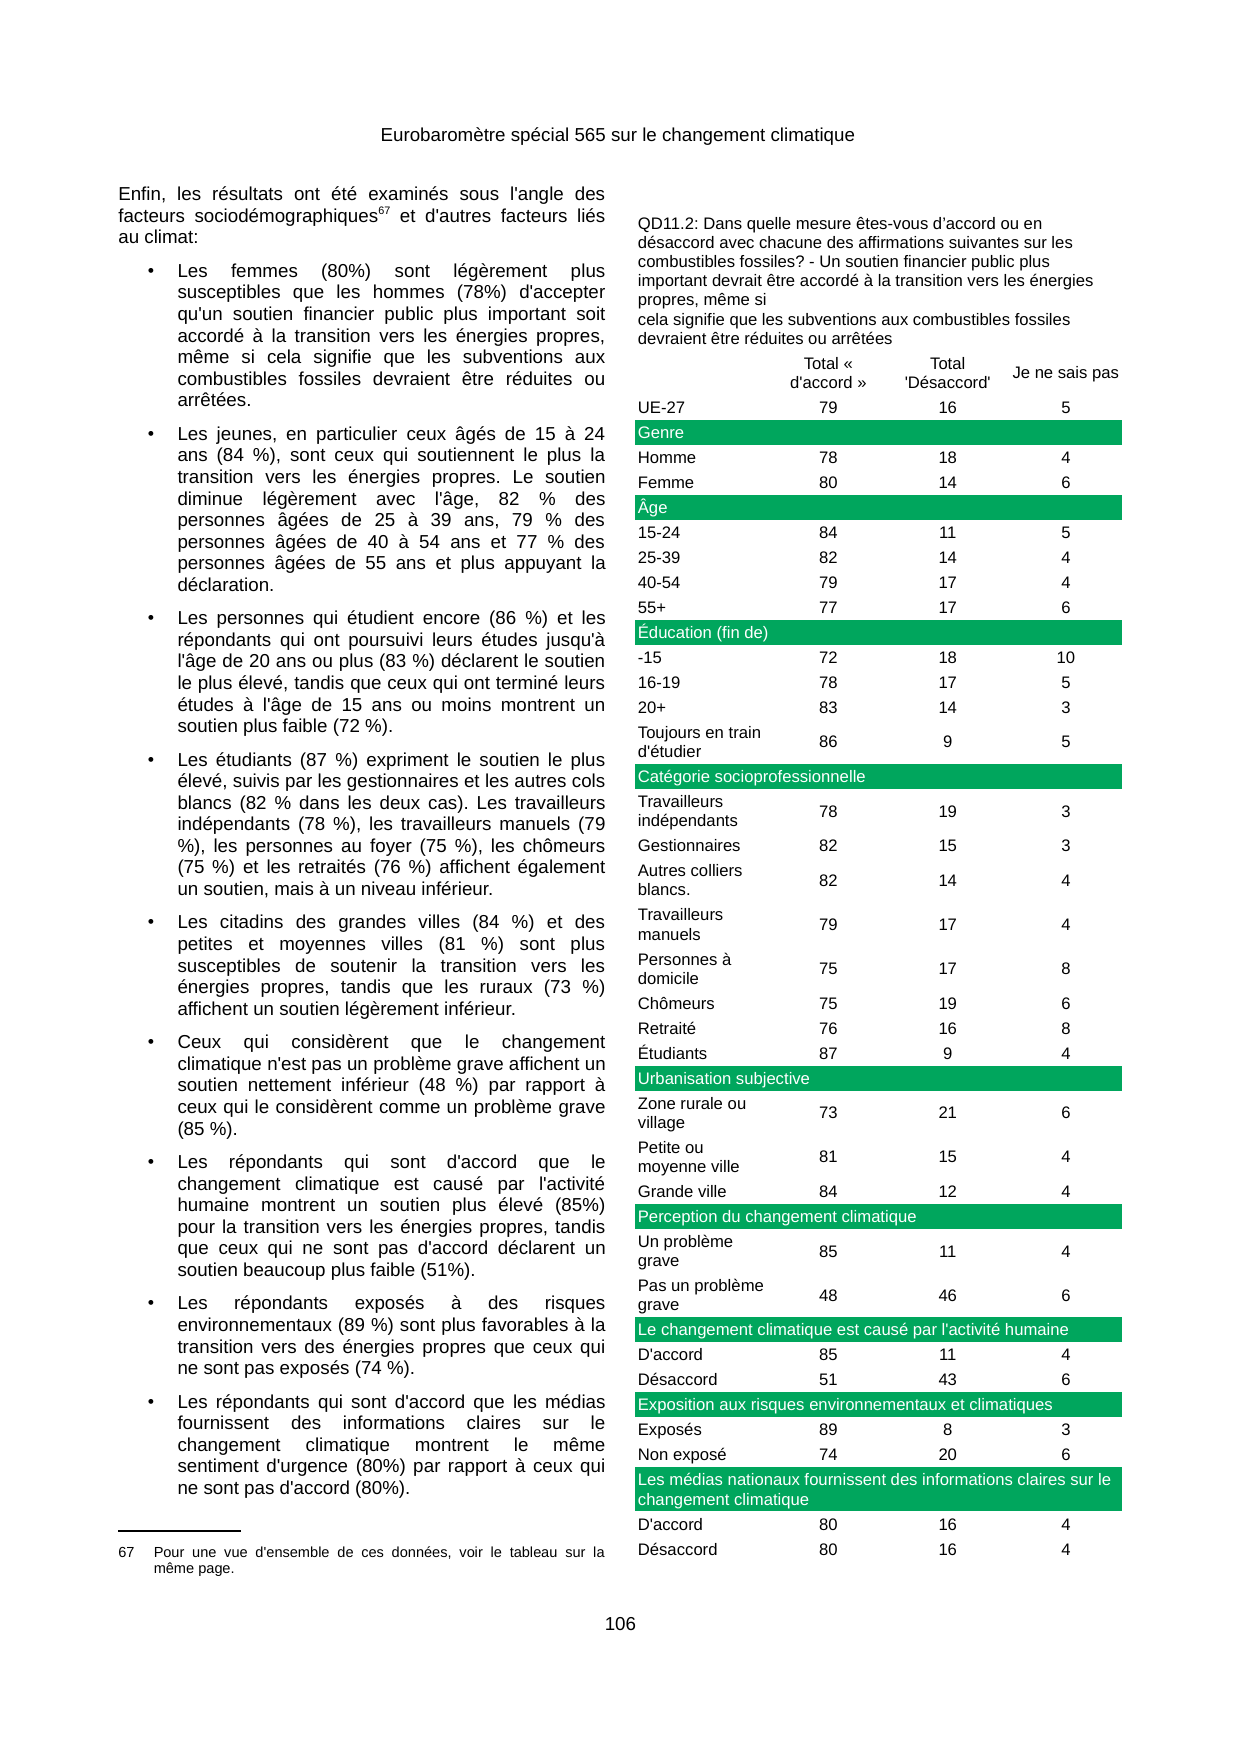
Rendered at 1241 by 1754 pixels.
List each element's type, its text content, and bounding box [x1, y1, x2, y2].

table_cell 17 [886, 946, 1009, 991]
table_cell 14 [886, 858, 1009, 902]
table_cell 43 [886, 1367, 1009, 1392]
table_cell 8 [886, 1417, 1009, 1442]
table_cell 78 [770, 789, 886, 833]
table_cell [635, 351, 770, 395]
table_cell 82 [770, 833, 886, 858]
table_cell 46 [886, 1273, 1009, 1317]
table_cell Urbanisation subjective [635, 1066, 1122, 1091]
table_cell 6 [1009, 595, 1122, 620]
table_cell 3 [1009, 833, 1122, 858]
table_cell Personnes à domicile [635, 946, 770, 991]
table_cell 48 [770, 1273, 886, 1317]
table_cell 10 [1009, 645, 1122, 670]
table_cell 4 [1009, 1229, 1122, 1273]
table_cell 83 [770, 695, 886, 720]
table_cell 72 [770, 645, 886, 670]
table_cell 79 [770, 395, 886, 420]
table_cell Étudiants [635, 1041, 770, 1066]
table_cell 82 [770, 545, 886, 570]
list Les répondants qui sont d'accord que les médias fournissent des informations claires sur le changement climatique montrent le même sentiment d'urgence (80%) par rapport à ceux qui ne sont pas d'accord (80%). [148, 1390, 605, 1498]
table_cell 4 [1009, 445, 1122, 470]
table_cell 3 [1009, 695, 1122, 720]
table_cell Perception du changement climatique [635, 1204, 1122, 1229]
table_cell Retraité [635, 1016, 770, 1041]
table_cell 3 [1009, 789, 1122, 833]
table_cell 11 [886, 520, 1009, 545]
table_cell 75 [770, 991, 886, 1016]
table_cell 87 [770, 1041, 886, 1066]
table_cell 4 [1009, 1536, 1122, 1561]
table_cell 19 [886, 991, 1009, 1016]
table_cell 15 [886, 1135, 1009, 1179]
list Les étudiants (87 %) expriment le soutien le plus élevé, suivis par les gestionnaires et les autres cols blancs (82 % dans les deux cas). Les travailleurs indépendants (78 %), les travailleurs manuels (79 %), les personnes au foyer (75 %), les chômeurs (75 %) et les retraités (76 %) affichent également un soutien, mais à un niveau inférieur. [148, 748, 605, 899]
table_cell Petite ou moyenne ville [635, 1135, 770, 1179]
table_cell Gestionnaires [635, 833, 770, 858]
table_cell Grande ville [635, 1179, 770, 1204]
table_cell 17 [886, 902, 1009, 946]
table_cell 17 [886, 670, 1009, 695]
table_cell Genre [635, 420, 1122, 445]
table_cell 16 [886, 395, 1009, 420]
table_cell 85 [770, 1229, 886, 1273]
table_cell 89 [770, 1417, 886, 1442]
table_cell 76 [770, 1016, 886, 1041]
table_cell 8 [1009, 1016, 1122, 1041]
table_cell 55+ [635, 595, 770, 620]
table_cell -15 [635, 645, 770, 670]
list Les femmes (80%) sont légèrement plus susceptibles que les hommes (78%) d'accepter qu'un soutien financier public plus important soit accordé à la transition vers les énergies propres, même si cela signifie que les subventions aux combustibles fossiles devraient être réduites ou arrêtées. [148, 259, 605, 411]
table_cell Un problème grave [635, 1229, 770, 1273]
list Les personnes qui étudient encore (86 %) et les répondants qui ont poursuivi leurs études jusqu'à l'âge de 20 ans ou plus (83 %) déclarent le soutien le plus élevé, tandis que ceux qui ont terminé leurs études à l'âge de 15 ans ou moins montrent un soutien plus faible (72 %). [148, 607, 605, 736]
table_cell 17 [886, 570, 1009, 595]
table_cell 21 [886, 1091, 1009, 1135]
table_cell Catégorie socioprofessionnelle [635, 764, 1122, 789]
table_cell Éducation (fin de) [635, 620, 1122, 645]
table_cell 75 [770, 946, 886, 991]
table_cell 16 [886, 1536, 1009, 1561]
table_cell 16-19 [635, 670, 770, 695]
list Les répondants exposés à des risques environnementaux (89 %) sont plus favorables à la transition vers des énergies propres que ceux qui ne sont pas exposés (74 %). [148, 1292, 605, 1378]
table_cell 4 [1009, 1342, 1122, 1367]
table_cell Zone rurale ou village [635, 1091, 770, 1135]
table_cell Total 'Désaccord' [886, 351, 1009, 395]
table_cell 12 [886, 1179, 1009, 1204]
text Pour une vue d'ensemble de ces données, voir le tableau sur la même page. [118, 1543, 605, 1577]
table_cell Pas un problème grave [635, 1273, 770, 1317]
text Enfin, les résultats ont été examinés sous l'angle des facteurs sociodémographiques et d'autres facteurs liés au climat: [118, 183, 605, 248]
table_cell 84 [770, 520, 886, 545]
table_cell Je ne sais pas [1009, 351, 1122, 395]
table_cell Exposition aux risques environnementaux et climatiques [635, 1392, 1122, 1417]
table_cell 79 [770, 570, 886, 595]
table_cell Exposés [635, 1417, 770, 1442]
table_cell D'accord [635, 1342, 770, 1367]
table_cell 74 [770, 1442, 886, 1467]
table_cell 14 [886, 545, 1009, 570]
table_cell 18 [886, 645, 1009, 670]
table_cell 79 [770, 902, 886, 946]
table_cell 86 [770, 720, 886, 764]
table_cell 19 [886, 789, 1009, 833]
table_cell 78 [770, 445, 886, 470]
table_cell 6 [1009, 1442, 1122, 1467]
table_cell Les médias nationaux fournissent des informations claires sur le changement climatique [635, 1467, 1122, 1511]
list Ceux qui considèrent que le changement climatique n'est pas un problème grave affichent un soutien nettement inférieur (48 %) par rapport à ceux qui le considèrent comme un problème grave (85 %). [148, 1031, 605, 1139]
table_cell 82 [770, 858, 886, 902]
table_cell Âge [635, 495, 1122, 520]
table_cell 18 [886, 445, 1009, 470]
table_cell 80 [770, 1511, 886, 1536]
table_cell Non exposé [635, 1442, 770, 1467]
table_cell 20+ [635, 695, 770, 720]
table_cell Le changement climatique est causé par l'activité humaine [635, 1317, 1122, 1342]
table_cell 84 [770, 1179, 886, 1204]
table_cell 9 [886, 720, 1009, 764]
table_cell Toujours en train d'étudier [635, 720, 770, 764]
table_cell 15-24 [635, 520, 770, 545]
table_cell 6 [1009, 470, 1122, 495]
table_cell 16 [886, 1016, 1009, 1041]
table_cell 85 [770, 1342, 886, 1367]
table_cell 20 [886, 1442, 1009, 1467]
table_cell 17 [886, 595, 1009, 620]
table_cell 6 [1009, 1091, 1122, 1135]
list Les répondants qui sont d'accord que le changement climatique est causé par l'activité humaine montrent un soutien plus élevé (85%) pour la transition vers les énergies propres, tandis que ceux qui ne sont pas d'accord déclarent un soutien beaucoup plus faible (51%). [148, 1151, 605, 1280]
table_cell 51 [770, 1367, 886, 1392]
list Les jeunes, en particulier ceux âgés de 15 à 24 ans (84 %), sont ceux qui soutiennent le plus la transition vers les énergies propres. Le soutien diminue légèrement avec l'âge, 82 % des personnes âgées de 25 à 39 ans, 79 % des personnes âgées de 40 à 54 ans et 77 % des personnes âgées de 55 ans et plus appuyant la déclaration. [148, 422, 605, 595]
table_cell Autres colliers blancs. [635, 858, 770, 902]
table_header QD11.2: Dans quelle mesure êtes-vous d’accord ou en désaccord avec chacune des affirmations suivantes sur les combustibles fossiles? - Un soutien financier public plus important devrait être accordé à la transition vers les énergies propres, même si cela signifie que les subventions aux combustibles fossiles devraient être réduites ou arrêtées [635, 211, 1122, 351]
table_cell 4 [1009, 902, 1122, 946]
table_cell 77 [770, 595, 886, 620]
table_cell 8 [1009, 946, 1122, 991]
table_cell 4 [1009, 1041, 1122, 1066]
table_cell 4 [1009, 1135, 1122, 1179]
table_cell 4 [1009, 1511, 1122, 1536]
table_cell 14 [886, 470, 1009, 495]
table_cell 4 [1009, 545, 1122, 570]
table_cell 11 [886, 1229, 1009, 1273]
table_cell 5 [1009, 520, 1122, 545]
table_cell 16 [886, 1511, 1009, 1536]
table_cell 5 [1009, 720, 1122, 764]
table_cell Femme [635, 470, 770, 495]
table_cell Total « d'accord » [770, 351, 886, 395]
table_cell 40-54 [635, 570, 770, 595]
table_cell 78 [770, 670, 886, 695]
list Les citadins des grandes villes (84 %) et des petites et moyennes villes (81 %) sont plus susceptibles de soutenir la transition vers les énergies propres, tandis que les ruraux (73 %) affichent un soutien légèrement inférieur. [148, 911, 605, 1019]
table_cell Désaccord [635, 1367, 770, 1392]
table_cell UE-27 [635, 395, 770, 420]
table_cell 5 [1009, 395, 1122, 420]
table_cell 11 [886, 1342, 1009, 1367]
table_cell 3 [1009, 1417, 1122, 1442]
table_cell 5 [1009, 670, 1122, 695]
table_cell 73 [770, 1091, 886, 1135]
table_cell 14 [886, 695, 1009, 720]
table_cell Désaccord [635, 1536, 770, 1561]
table_cell Travailleurs indépendants [635, 789, 770, 833]
table_cell 25-39 [635, 545, 770, 570]
table_cell Homme [635, 445, 770, 470]
table_cell 15 [886, 833, 1009, 858]
table_cell 81 [770, 1135, 886, 1179]
table_cell 80 [770, 470, 886, 495]
table_cell 4 [1009, 858, 1122, 902]
table_cell 9 [886, 1041, 1009, 1066]
table_cell Travailleurs manuels [635, 902, 770, 946]
table_cell D'accord [635, 1511, 770, 1536]
table_cell 6 [1009, 1367, 1122, 1392]
table_cell 80 [770, 1536, 886, 1561]
table_cell Chômeurs [635, 991, 770, 1016]
table_cell 4 [1009, 1179, 1122, 1204]
table_cell 6 [1009, 991, 1122, 1016]
table_cell 6 [1009, 1273, 1122, 1317]
table_cell 4 [1009, 570, 1122, 595]
